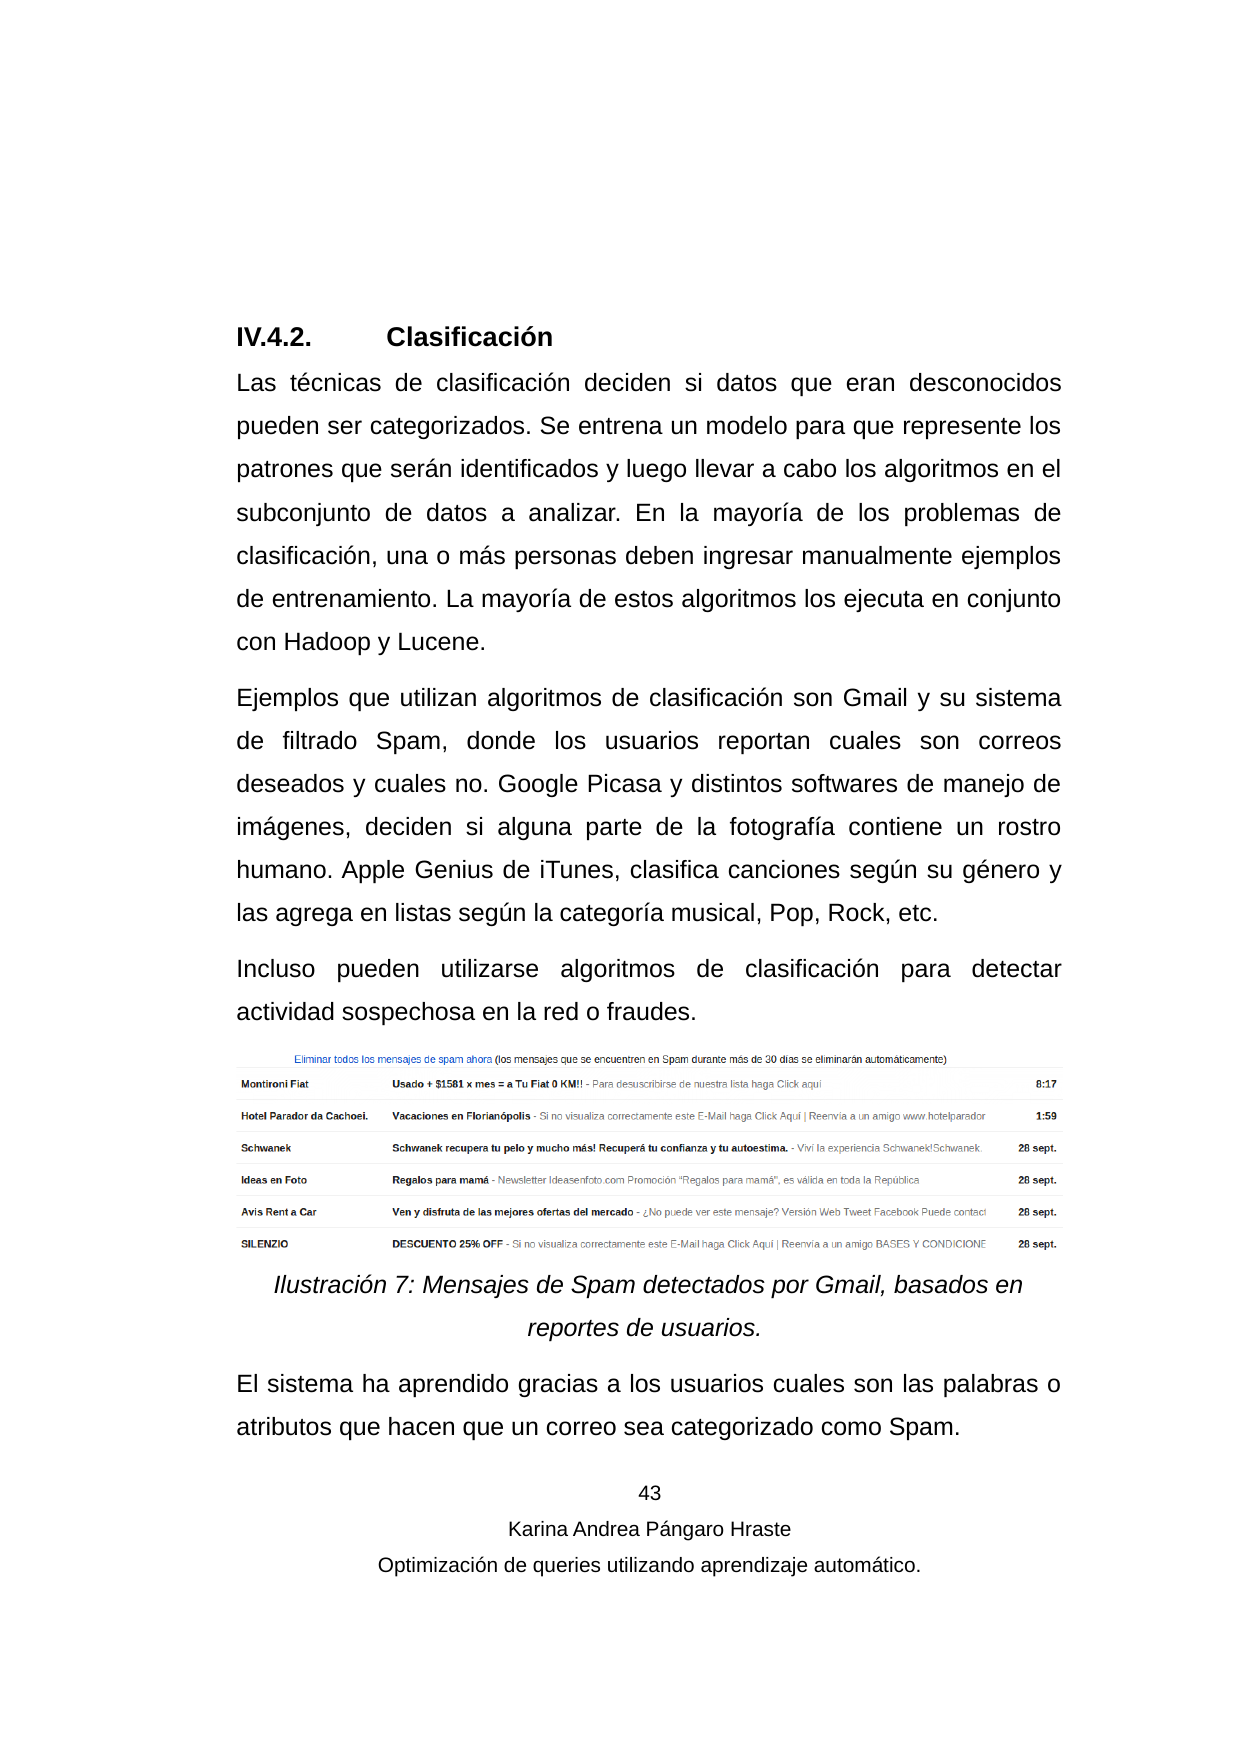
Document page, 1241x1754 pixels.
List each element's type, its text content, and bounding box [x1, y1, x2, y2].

text Ejemplos que utilizan algoritmos de clasificación son Gmail y su sistema de filtrado Spam, donde los usuarios reportan cuales son correos deseados y cuales no. Google Picasa y distintos softwares de manejo de imágenes, deciden si alguna parte de la fotografía contiene un rostro humano. Apple Genius de iTunes, clasifica canciones según su género y las agrega en listas según la categoría musical, Pop, Rock, etc. [236, 683, 1063, 927]
text Incluso pueden utilizarse algoritmos de clasificación para detectar actividad sospechosa en la red o fraudes. [236, 954, 1063, 1026]
picture [236, 1052, 1063, 1256]
text Ilustración 7: Mensajes de Spam detectados por Gmail, basados en reportes de usuarios. [236, 1256, 1063, 1342]
subtitle Clasificación [236, 321, 1063, 353]
text El sistema ha aprendido gracias a los usuarios cuales son las palabras o atributos que hacen que un correo sea categorizado como Spam. [236, 1368, 1063, 1440]
text Las técnicas de clasificación deciden si datos que eran desconocidos pueden ser categorizados. Se entrena un modelo para que represente los patrones que serán identificados y luego llevar a cabo los algoritmos en el subconjunto de datos a analizar. En la mayoría de los problemas de clasificación, una o más personas deben ingresar manualmente ejemplos de entrenamiento. La mayoría de estos algoritmos los ejecuta en conjunto con Hadoop y Lucene. [236, 368, 1063, 656]
